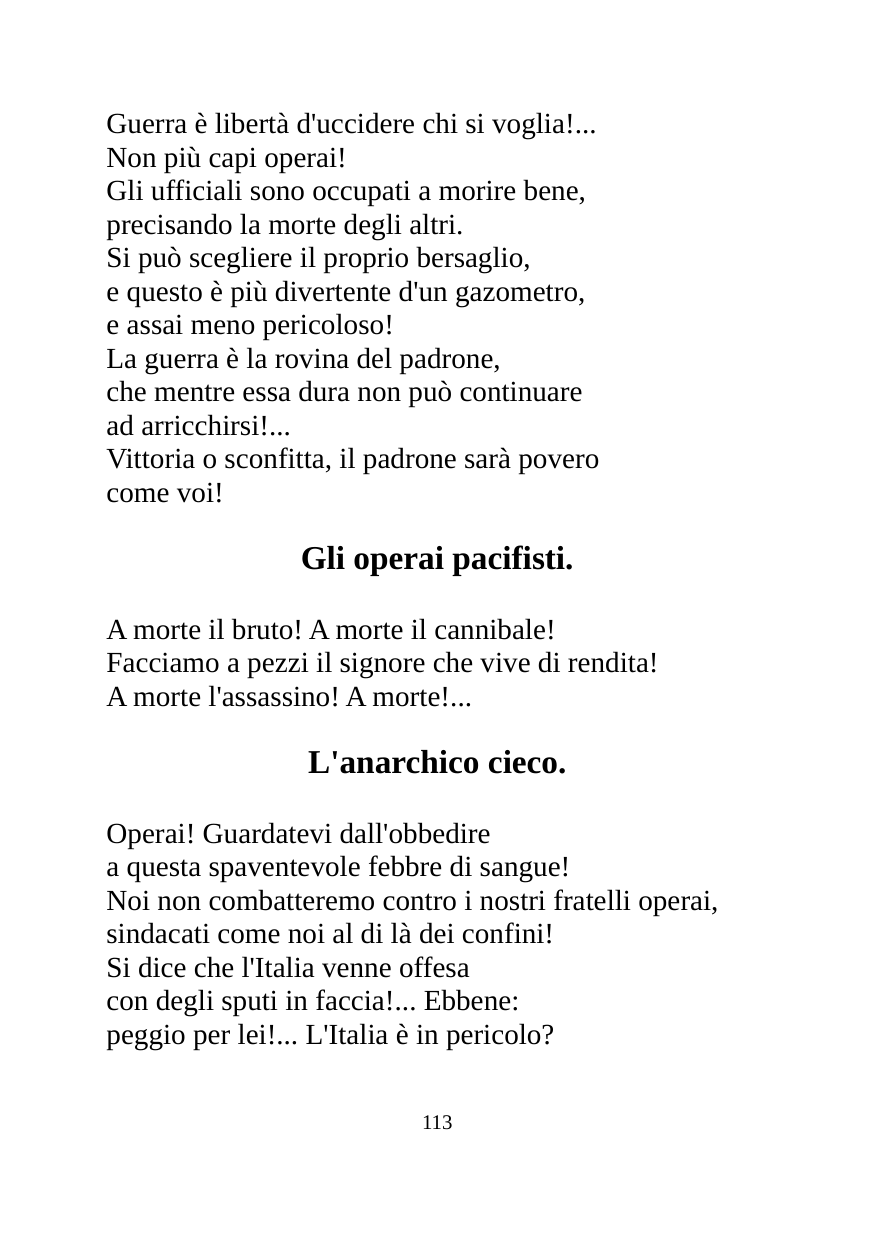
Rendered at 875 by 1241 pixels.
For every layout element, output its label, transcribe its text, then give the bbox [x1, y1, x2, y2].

text A morte il bruto! A morte il cannibale! Facciamo a pezzi il signore che vive di rendita! A morte l'assassino! A morte!... [106, 612, 768, 713]
text Gli operai pacifisti. [106, 538, 768, 577]
text L'anarchico cieco. [106, 742, 768, 780]
text Operai! Guardatevi dall'obbedire a questa spaventevole febbre di sangue! Noi non combatteremo contro i nostri fratelli operai, sindacati come noi al di là dei confini! Si dice che l'Italia venne offesa con degli sputi in faccia!... Ebbene: peggio per lei!... L'Italia è in pericolo? [106, 816, 768, 1051]
text Guerra è libertà d'uccidere chi si voglia!... Non più capi operai! Gli ufficiali sono occupati a morire bene, precisando la morte degli altri. Si può scegliere il proprio bersaglio, e questo è più divertente d'un gazometro, e assai meno pericoloso! La guerra è la rovina del padrone, che mentre essa dura non può continuare ad arricchirsi!... Vittoria o sconfitta, il padrone sarà povero come voi! [106, 106, 768, 509]
